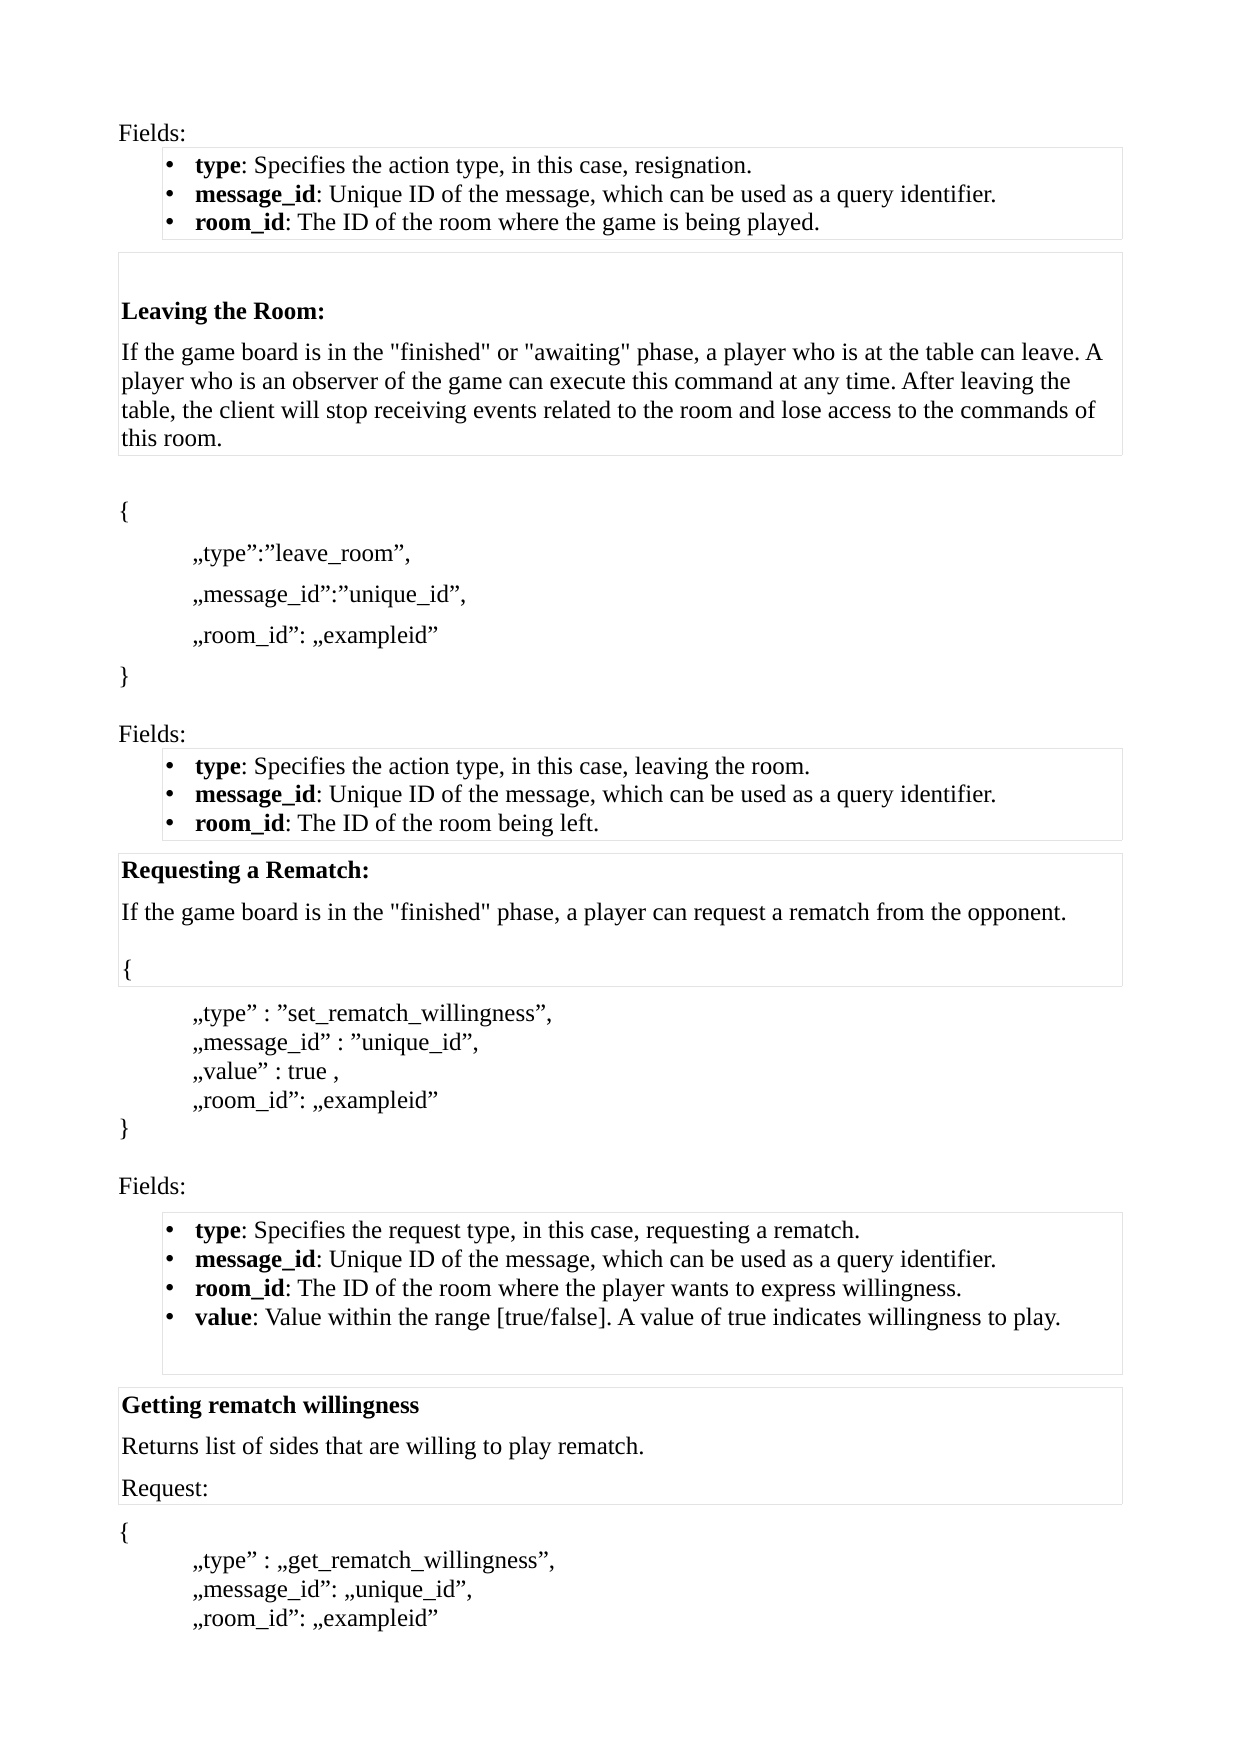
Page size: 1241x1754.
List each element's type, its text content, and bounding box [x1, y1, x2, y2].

text Fields: [118, 118, 1122, 147]
text „type” : ”set_rematch_willingness”, [118, 998, 1122, 1027]
list message_id: Unique ID of the message, which can be used as a query identifier. [163, 176, 1122, 204]
text „room_id”: „exampleid” [118, 1603, 1122, 1632]
text „type”:”leave_room”, [118, 538, 1122, 566]
list room_id: The ID of the room where the game is being played. [163, 204, 1122, 239]
text Fields: [118, 1171, 1122, 1200]
text „message_id” : ”unique_id”, [118, 1027, 1122, 1056]
list message_id: Unique ID of the message, which can be used as a query identifier. [163, 1241, 1122, 1270]
text If the game board is in the "finished" or "awaiting" phase, a player who is at the table can leave. A player who is an observer of the game can execute this command at any time. After leaving the table, the client will stop receiving events related to the room and lose access to the commands of this room. [119, 334, 1122, 455]
text „message_id”: „unique_id”, [118, 1574, 1122, 1603]
text „type” : „get_rematch_willingness”, [118, 1546, 1122, 1574]
text } [118, 1113, 1122, 1142]
text Requesting a Rematch: [119, 854, 1122, 884]
list value: Value within the range [true/false]. A value of true indicates willingness to play. [163, 1298, 1122, 1330]
text „message_id”:”unique_id”, [118, 579, 1122, 608]
text { [118, 496, 1122, 525]
list type: Specifies the request type, in this case, requesting a rematch. [163, 1213, 1122, 1241]
text { [118, 1517, 1122, 1546]
list type: Specifies the action type, in this case, leaving the room. [163, 749, 1122, 776]
text } [118, 661, 1122, 690]
text Returns list of sides that are willing to play rematch. [119, 1428, 1122, 1460]
text „room_id”: „exampleid” [118, 1085, 1122, 1113]
list room_id: The ID of the room where the player wants to express willingness. [163, 1270, 1122, 1298]
list room_id: The ID of the room being left. [163, 805, 1122, 840]
text Fields: [118, 719, 1122, 748]
list message_id: Unique ID of the message, which can be used as a query identifier. [163, 776, 1122, 805]
text „value” : true , [118, 1056, 1122, 1085]
list type: Specifies the action type, in this case, resignation. [163, 148, 1122, 176]
text Getting rematch willingness [119, 1388, 1122, 1419]
text Request: [119, 1469, 1122, 1504]
text If the game board is in the "finished" phase, a player can request a rematch from the opponent. { [119, 894, 1122, 986]
text „room_id”: „exampleid” [118, 620, 1122, 649]
text Leaving the Room: [119, 293, 1122, 325]
